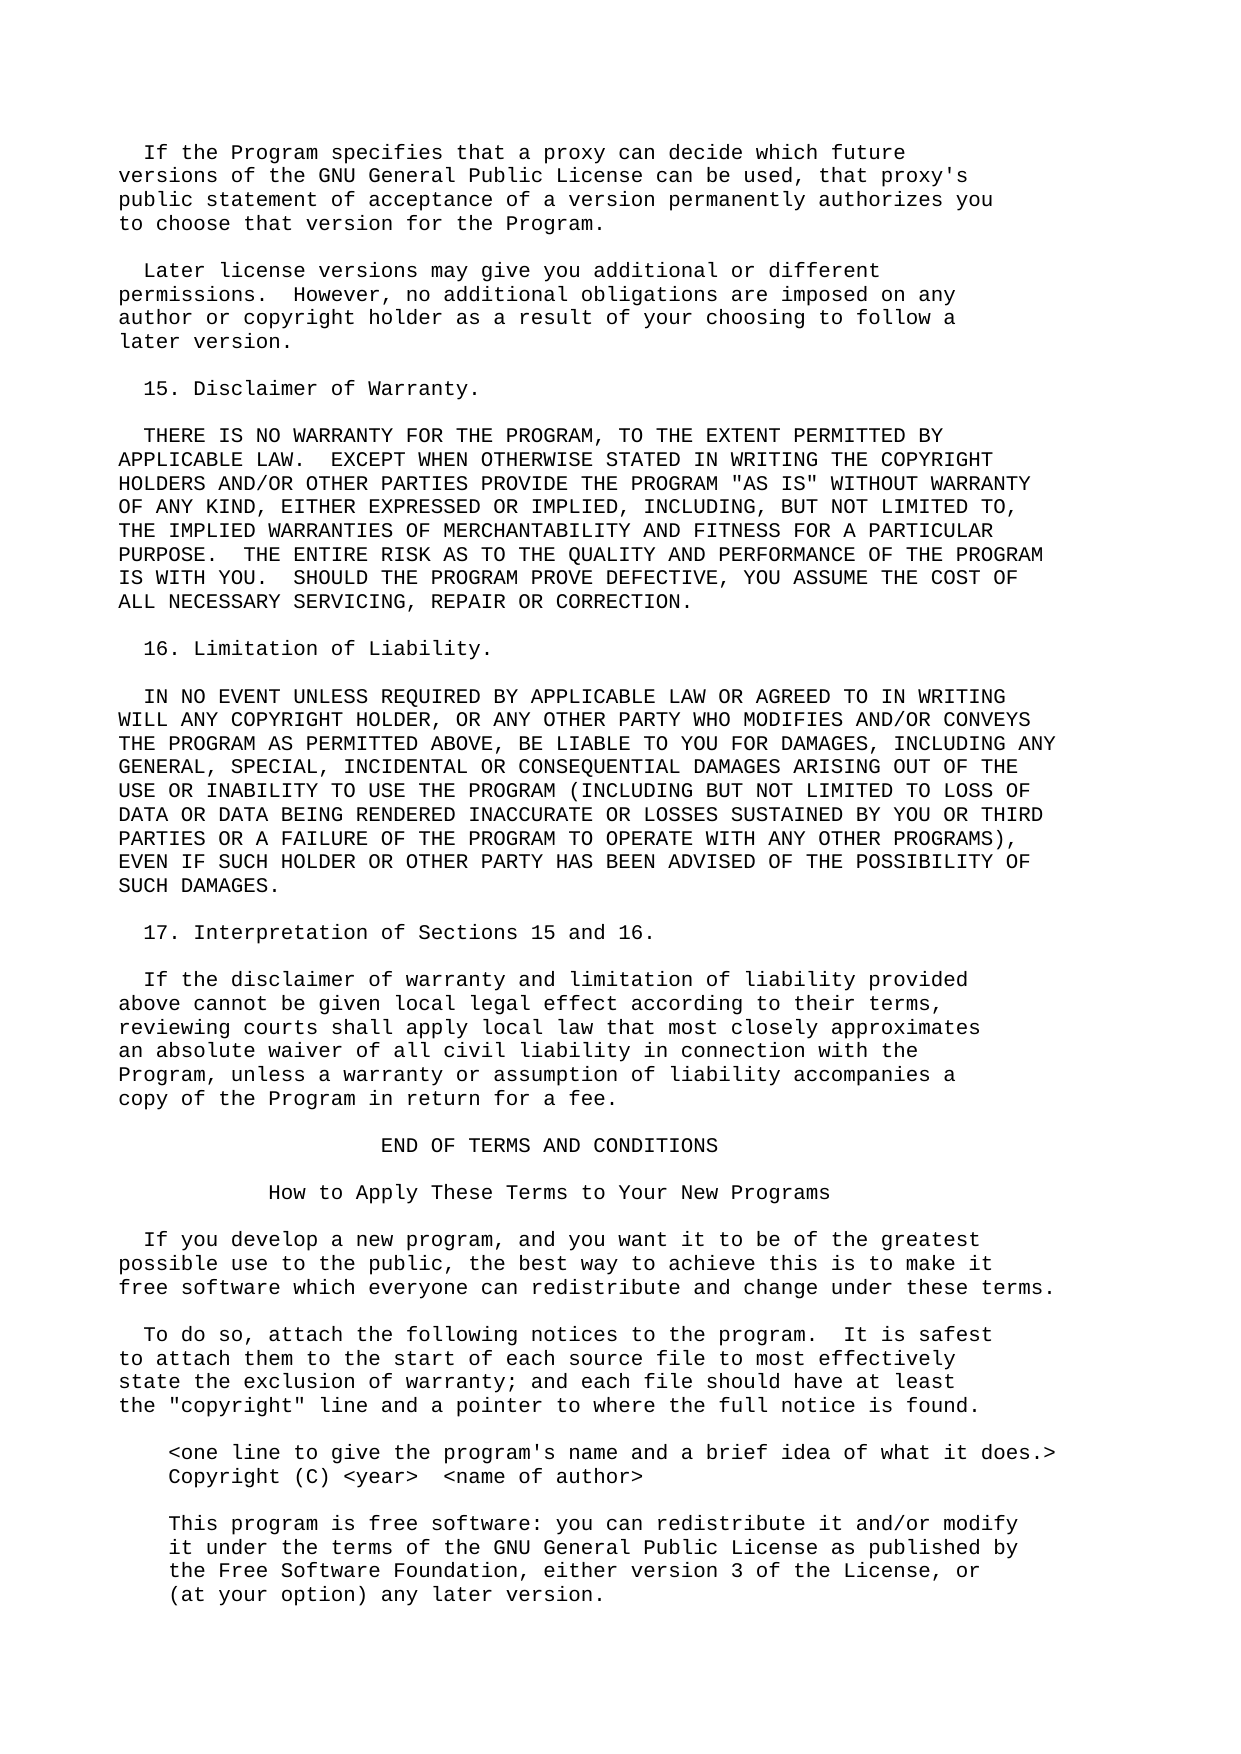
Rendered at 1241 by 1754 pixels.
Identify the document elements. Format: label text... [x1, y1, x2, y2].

text 17. Interpretation of Sections 15 and 16. [118, 922, 1122, 946]
text later version. [118, 331, 1122, 354]
text free software which everyone can redistribute and change under these terms. [118, 1277, 1122, 1300]
text the Free Software Foundation, either version 3 of the License, or [118, 1561, 1122, 1584]
text WILL ANY COPYRIGHT HOLDER, OR ANY OTHER PARTY WHO MODIFIES AND/OR CONVEYS [118, 709, 1122, 733]
text THE PROGRAM AS PERMITTED ABOVE, BE LIABLE TO YOU FOR DAMAGES, INCLUDING ANY [118, 733, 1122, 757]
text reviewing courts shall apply local law that most closely approximates [118, 1017, 1122, 1040]
text Program, unless a warranty or assumption of liability accompanies a [118, 1064, 1122, 1088]
text If you develop a new program, and you want it to be of the greatest [118, 1229, 1122, 1253]
text possible use to the public, the best way to achieve this is to make it [118, 1253, 1122, 1277]
text THE IMPLIED WARRANTIES OF MERCHANTABILITY AND FITNESS FOR A PARTICULAR [118, 520, 1122, 544]
text author or copyright holder as a result of your choosing to follow a [118, 307, 1122, 331]
text ALL NECESSARY SERVICING, REPAIR OR CORRECTION. [118, 591, 1122, 615]
text to choose that version for the Program. [118, 213, 1122, 236]
text OF ANY KIND, EITHER EXPRESSED OR IMPLIED, INCLUDING, BUT NOT LIMITED TO, [118, 496, 1122, 520]
text SUCH DAMAGES. [118, 875, 1122, 898]
text the "copyright" line and a pointer to where the full notice is found. [118, 1395, 1122, 1419]
text to attach them to the start of each source file to most effectively [118, 1348, 1122, 1371]
text PARTIES OR A FAILURE OF THE PROGRAM TO OPERATE WITH ANY OTHER PROGRAMS), [118, 827, 1122, 851]
text above cannot be given local legal effect according to their terms, [118, 993, 1122, 1017]
text THERE IS NO WARRANTY FOR THE PROGRAM, TO THE EXTENT PERMITTED BY [118, 426, 1122, 449]
text (at your option) any later version. [118, 1584, 1122, 1608]
text DATA OR DATA BEING RENDERED INACCURATE OR LOSSES SUSTAINED BY YOU OR THIRD [118, 804, 1122, 827]
text If the disclaimer of warranty and limitation of liability provided [118, 969, 1122, 993]
text How to Apply These Terms to Your New Programs [118, 1182, 1122, 1206]
text APPLICABLE LAW. EXCEPT WHEN OTHERWISE STATED IN WRITING THE COPYRIGHT [118, 449, 1122, 473]
text USE OR INABILITY TO USE THE PROGRAM (INCLUDING BUT NOT LIMITED TO LOSS OF [118, 780, 1122, 804]
text Copyright (C) <year> <name of author> [118, 1466, 1122, 1489]
text IS WITH YOU. SHOULD THE PROGRAM PROVE DEFECTIVE, YOU ASSUME THE COST OF [118, 567, 1122, 591]
text permissions. However, no additional obligations are imposed on any [118, 284, 1122, 307]
text copy of the Program in return for a fee. [118, 1088, 1122, 1111]
text 15. Disclaimer of Warranty. [118, 378, 1122, 402]
text IN NO EVENT UNLESS REQUIRED BY APPLICABLE LAW OR AGREED TO IN WRITING [118, 686, 1122, 709]
text it under the terms of the GNU General Public License as published by [118, 1537, 1122, 1561]
text EVEN IF SUCH HOLDER OR OTHER PARTY HAS BEEN ADVISED OF THE POSSIBILITY OF [118, 851, 1122, 875]
text an absolute waiver of all civil liability in connection with the [118, 1040, 1122, 1064]
text <one line to give the program's name and a brief idea of what it does.> [118, 1442, 1122, 1466]
text versions of the GNU General Public License can be used, that proxy's [118, 165, 1122, 189]
text This program is free software: you can redistribute it and/or modify [118, 1513, 1122, 1537]
text To do so, attach the following notices to the program. It is safest [118, 1324, 1122, 1348]
text Later license versions may give you additional or different [118, 260, 1122, 284]
text 16. Limitation of Liability. [118, 638, 1122, 662]
text public statement of acceptance of a version permanently authorizes you [118, 189, 1122, 213]
text If the Program specifies that a proxy can decide which future [118, 142, 1122, 165]
text END OF TERMS AND CONDITIONS [118, 1135, 1122, 1158]
text state the exclusion of warranty; and each file should have at least [118, 1371, 1122, 1395]
text HOLDERS AND/OR OTHER PARTIES PROVIDE THE PROGRAM "AS IS" WITHOUT WARRANTY [118, 473, 1122, 496]
text PURPOSE. THE ENTIRE RISK AS TO THE QUALITY AND PERFORMANCE OF THE PROGRAM [118, 544, 1122, 567]
text GENERAL, SPECIAL, INCIDENTAL OR CONSEQUENTIAL DAMAGES ARISING OUT OF THE [118, 757, 1122, 780]
